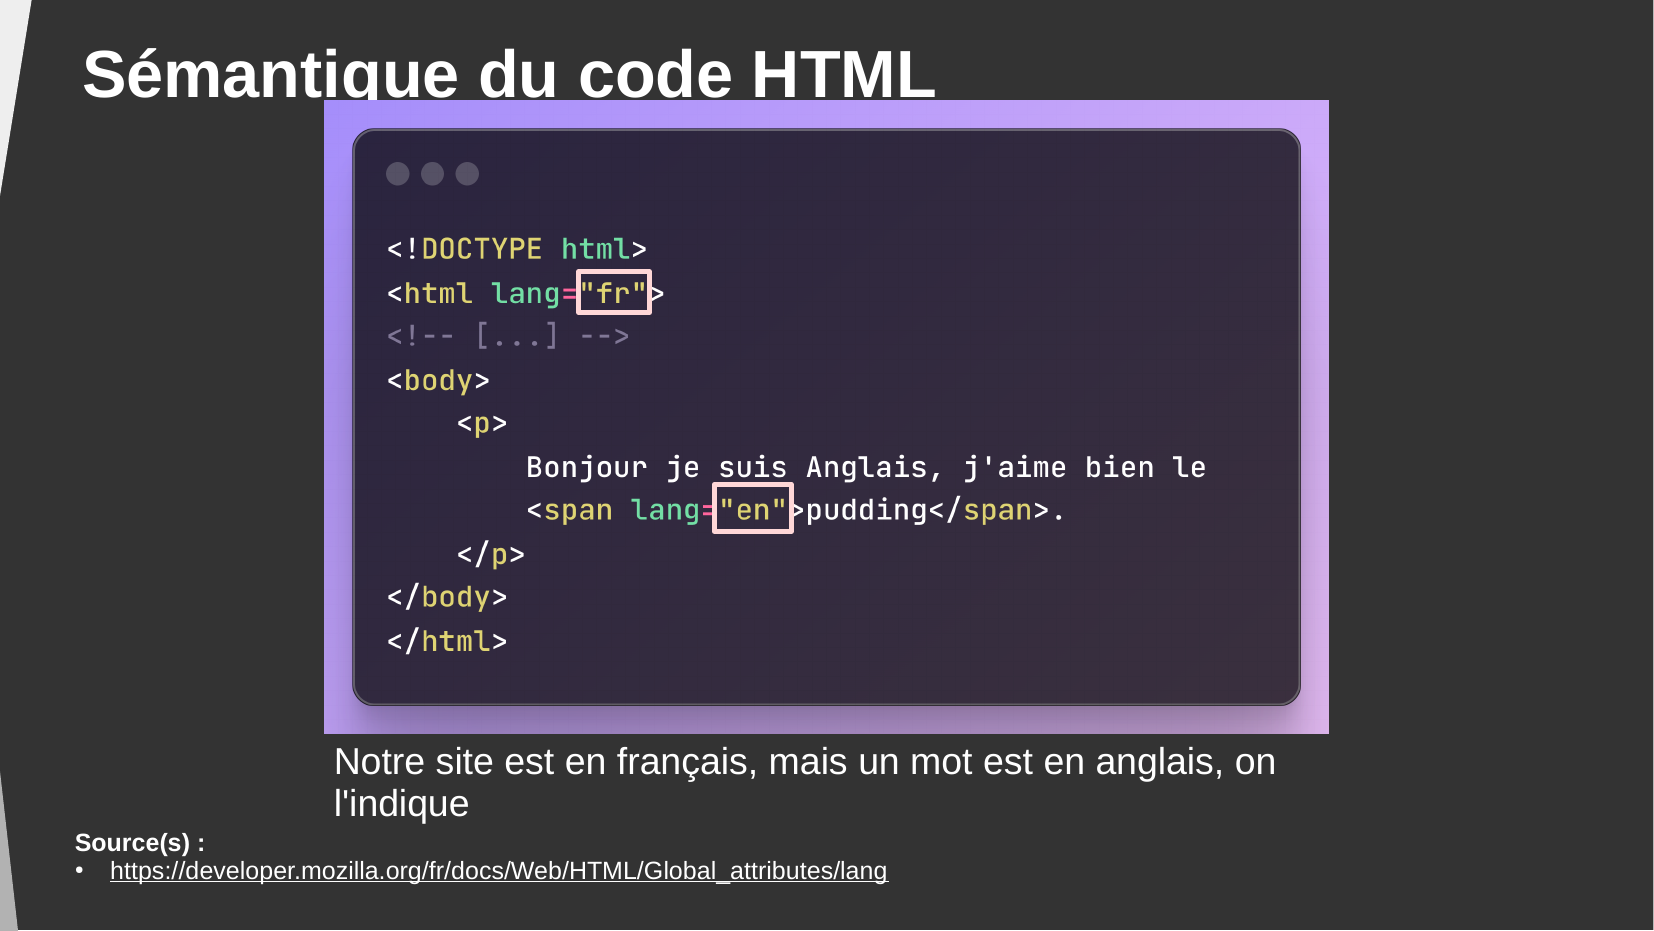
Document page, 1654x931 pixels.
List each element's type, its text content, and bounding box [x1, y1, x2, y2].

picture [324, 100, 1329, 734]
text_box [0, 0, 32, 196]
text_box [0, 771, 19, 931]
title Sémantique du code HTML [82, 36, 1571, 114]
text_box Source(s) : https://developer.mozilla.org/fr/docs/Web/HTML/Global_attributes/lang [59, 821, 1546, 921]
text_box Notre site est en français, mais un mot est en anglais, on l'indique [318, 733, 1323, 838]
